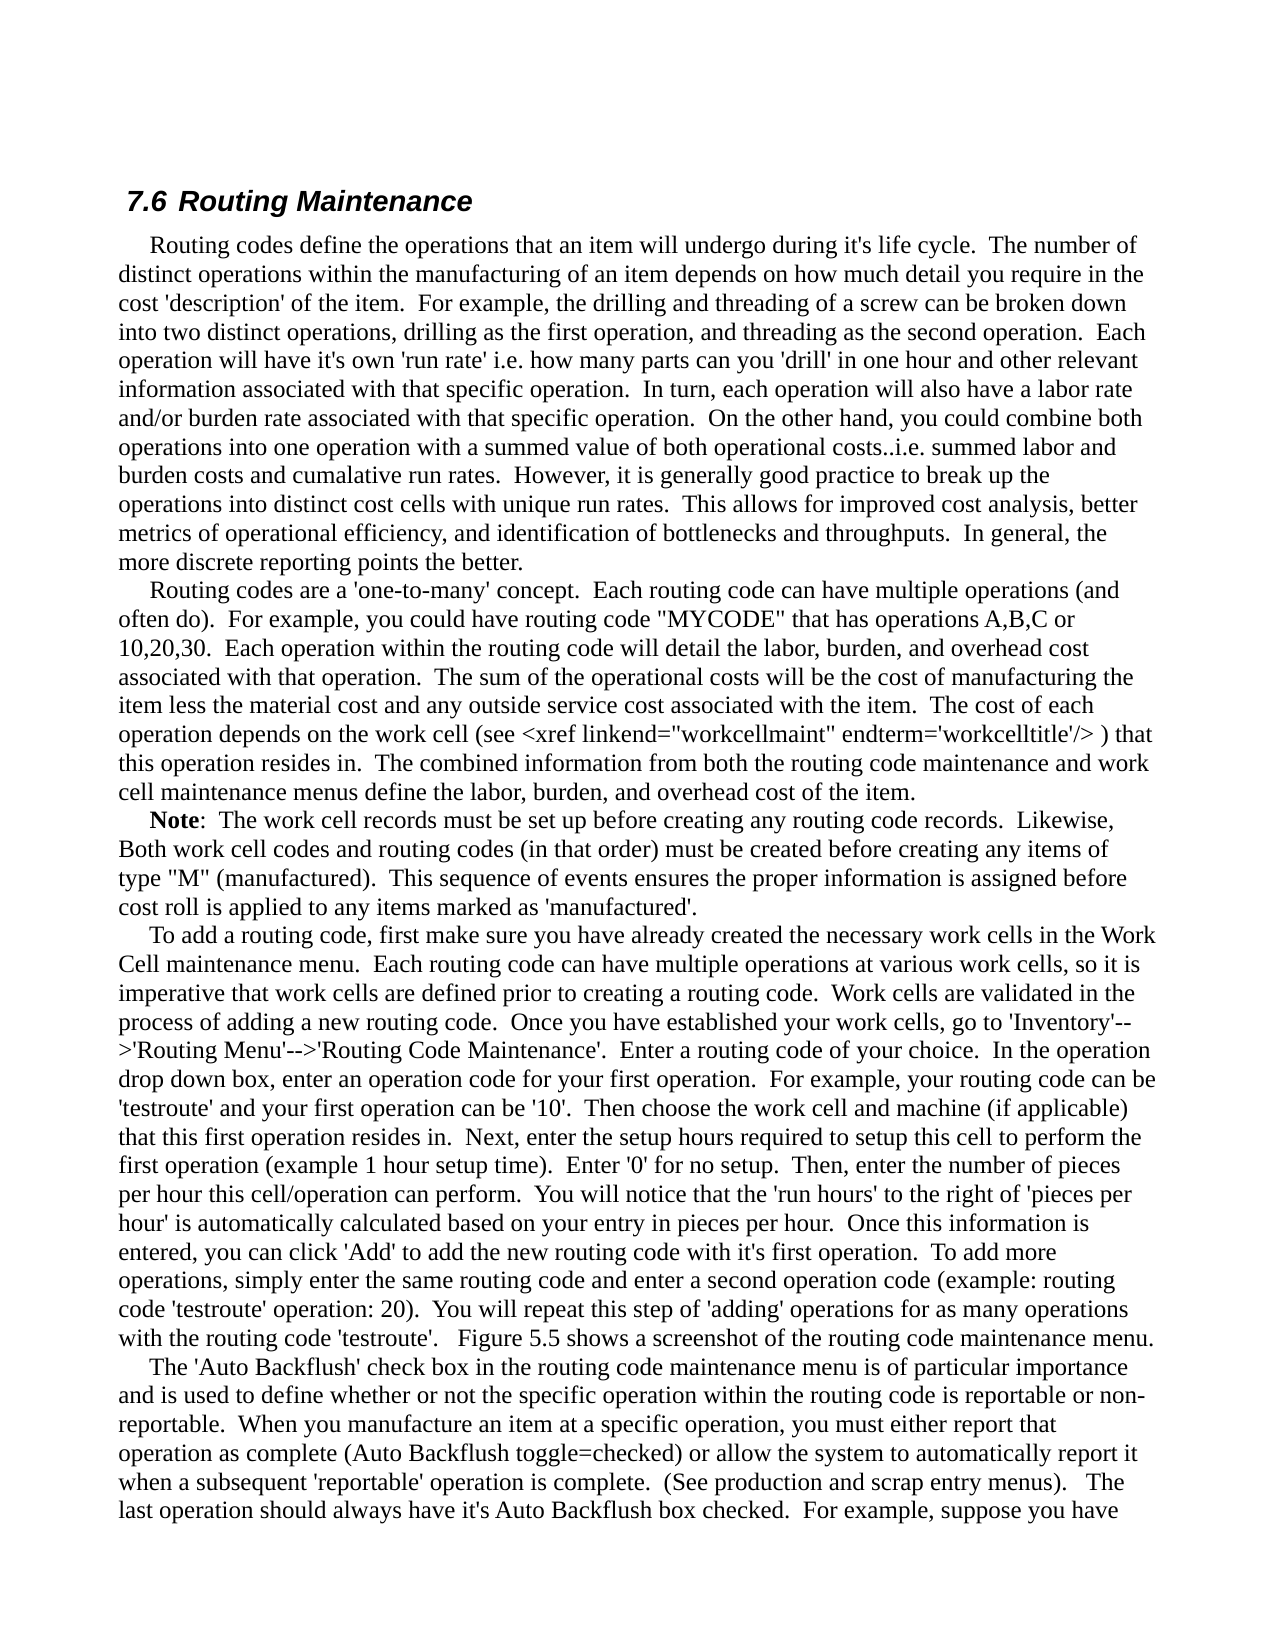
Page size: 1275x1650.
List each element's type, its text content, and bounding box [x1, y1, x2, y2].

text To add a routing code, first make sure you have already created the necessary work cells in the Work Cell maintenance menu. Each routing code can have multiple operations at various work cells, so it is imperative that work cells are defined prior to creating a routing code. Work cells are validated in the process of adding a new routing code. Once you have established your work cells, go to 'Inventory'-->'Routing Menu'-->'Routing Code Maintenance'. Enter a routing code of your choice. In the operation drop down box, enter an operation code for your first operation. For example, your routing code can be 'testroute' and your first operation can be '10'. Then choose the work cell and machine (if applicable) that this first operation resides in. Next, enter the setup hours required to setup this cell to perform the first operation (example 1 hour setup time). Enter '0' for no setup. Then, enter the number of pieces per hour this cell/operation can perform. You will notice that the 'run hours' to the right of 'pieces per hour' is automatically calculated based on your entry in pieces per hour. Once this information is entered, you can click 'Add' to add the new routing code with it's first operation. To add more operations, simply enter the same routing code and enter a second operation code (example: routing code 'testroute' operation: 20). You will repeat this step of 'adding' operations for as many operations with the routing code 'testroute'. Figure 5.5 shows a screenshot of the routing code maintenance menu. [118, 920, 1157, 1352]
text Routing codes define the operations that an item will undergo during it's life cycle. The number of distinct operations within the manufacturing of an item depends on how much detail you require in the cost 'description' of the item. For example, the drilling and threading of a screw can be broken down into two distinct operations, drilling as the first operation, and threading as the second operation. Each operation will have it's own 'run rate' i.e. how many parts can you 'drill' in one hour and other relevant information associated with that specific operation. In turn, each operation will also have a labor rate and/or burden rate associated with that specific operation. On the other hand, you could combine both operations into one operation with a summed value of both operational costs..i.e. summed labor and burden costs and cumalative run rates. However, it is generally good practice to break up the operations into distinct cost cells with unique run rates. This allows for improved cost analysis, better metrics of operational efficiency, and identification of bottlenecks and throughputs. In general, the more discrete reporting points the better. [118, 230, 1157, 575]
subtitle Routing Maintenance [118, 184, 1157, 218]
text Note: The work cell records must be set up before creating any routing code records. Likewise, Both work cell codes and routing codes (in that order) must be created before creating any items of type "M" (manufactured). This sequence of events ensures the proper information is assigned before cost roll is applied to any items marked as 'manufactured'. [118, 805, 1157, 920]
text The 'Auto Backflush' check box in the routing code maintenance menu is of particular importance and is used to define whether or not the specific operation within the routing code is reportable or non-reportable. When you manufacture an item at a specific operation, you must either report that operation as complete (Auto Backflush toggle=checked) or allow the system to automatically report it when a subsequent 'reportable' operation is complete. (See production and scrap entry menus). The last operation should always have it's Auto Backflush box checked. For example, suppose you have [118, 1352, 1157, 1524]
text Routing codes are a 'one-to-many' concept. Each routing code can have multiple operations (and often do). For example, you could have routing code "MYCODE" that has operations A,B,C or 10,20,30. Each operation within the routing code will detail the labor, burden, and overhead cost associated with that operation. The sum of the operational costs will be the cost of manufacturing the item less the material cost and any outside service cost associated with the item. The cost of each operation depends on the work cell (see <xref linkend="workcellmaint" endterm='workcelltitle'/> ) that this operation resides in. The combined information from both the routing code maintenance and work cell maintenance menus define the labor, burden, and overhead cost of the item. [118, 575, 1157, 805]
